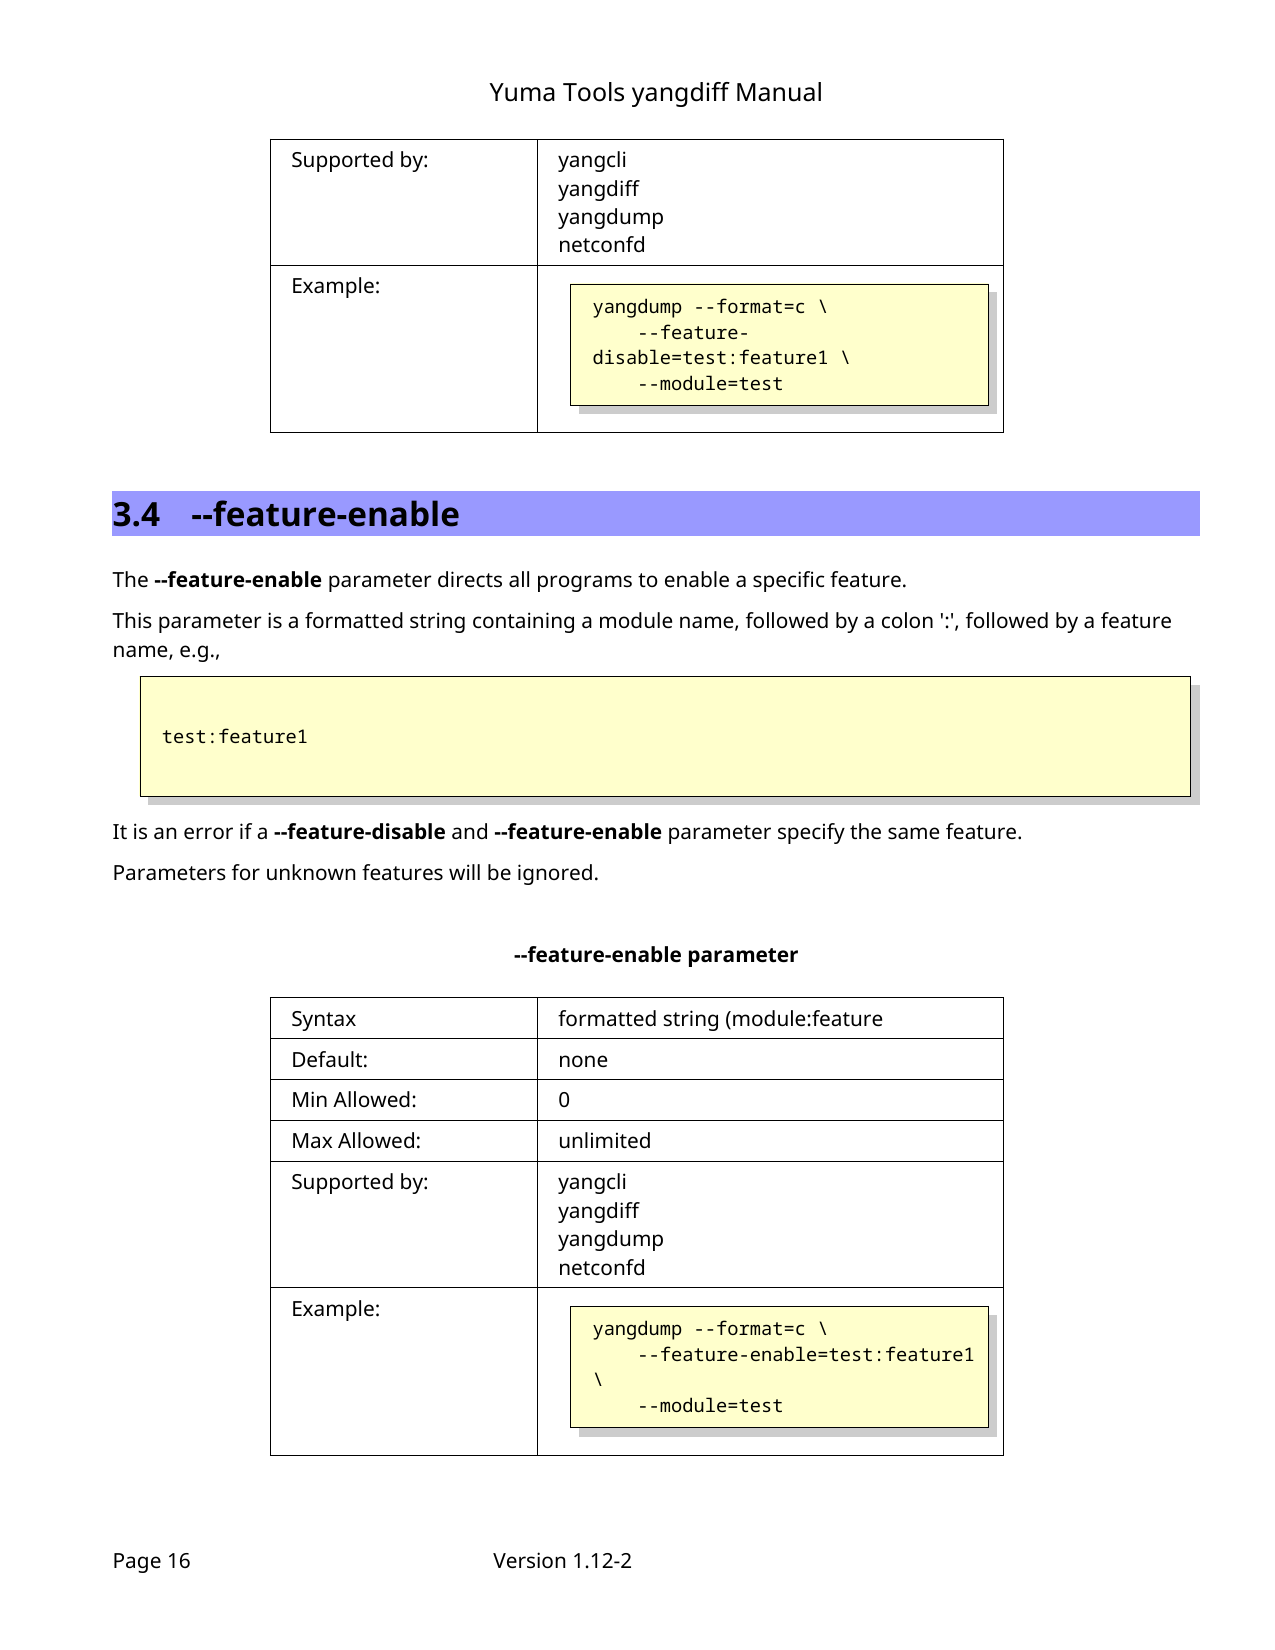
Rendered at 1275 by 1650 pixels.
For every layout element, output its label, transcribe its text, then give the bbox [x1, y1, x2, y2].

table_header Syntax [271, 998, 537, 1038]
subtitle --feature-enable [112, 491, 1200, 536]
table_cell 0 [538, 1080, 1003, 1120]
text Parameters for unknown features will be ignored. [112, 858, 1200, 887]
text This parameter is a formatted string containing a module name, followed by a colon ':', followed by a feature name, e.g., [112, 606, 1200, 663]
table_cell Min Allowed: [271, 1080, 537, 1120]
table_cell yangdump --format=c \ --feature-disable=test:feature1 \ --module=test [538, 266, 1003, 432]
table_cell unlimited [538, 1121, 1003, 1161]
table_cell yangdump --format=c \ --feature-enable=test:feature1 \ --module=test [538, 1288, 1003, 1454]
text The --feature-enable parameter directs all programs to enable a specific feature. [112, 566, 1200, 594]
table_cell Max Allowed: [271, 1121, 537, 1161]
table_cell Example: [271, 1288, 537, 1454]
table_cell Default: [271, 1039, 537, 1079]
table_cell Supported by: [271, 140, 537, 265]
subtitle --feature-enable parameter [127, 940, 1185, 968]
text test:feature1 [141, 713, 1190, 749]
table_cell yangcli yangdiff yangdump netconfd [538, 1162, 1003, 1287]
table_cell yangcli yangdiff yangdump netconfd [538, 140, 1003, 265]
table_cell Example: [271, 266, 537, 432]
table_cell Supported by: [271, 1162, 537, 1287]
table_cell none [538, 1039, 1003, 1079]
text It is an error if a --feature-disable and --feature-enable parameter specify the same feature. [112, 817, 1200, 846]
table_header formatted string (module:feature [538, 998, 1003, 1038]
